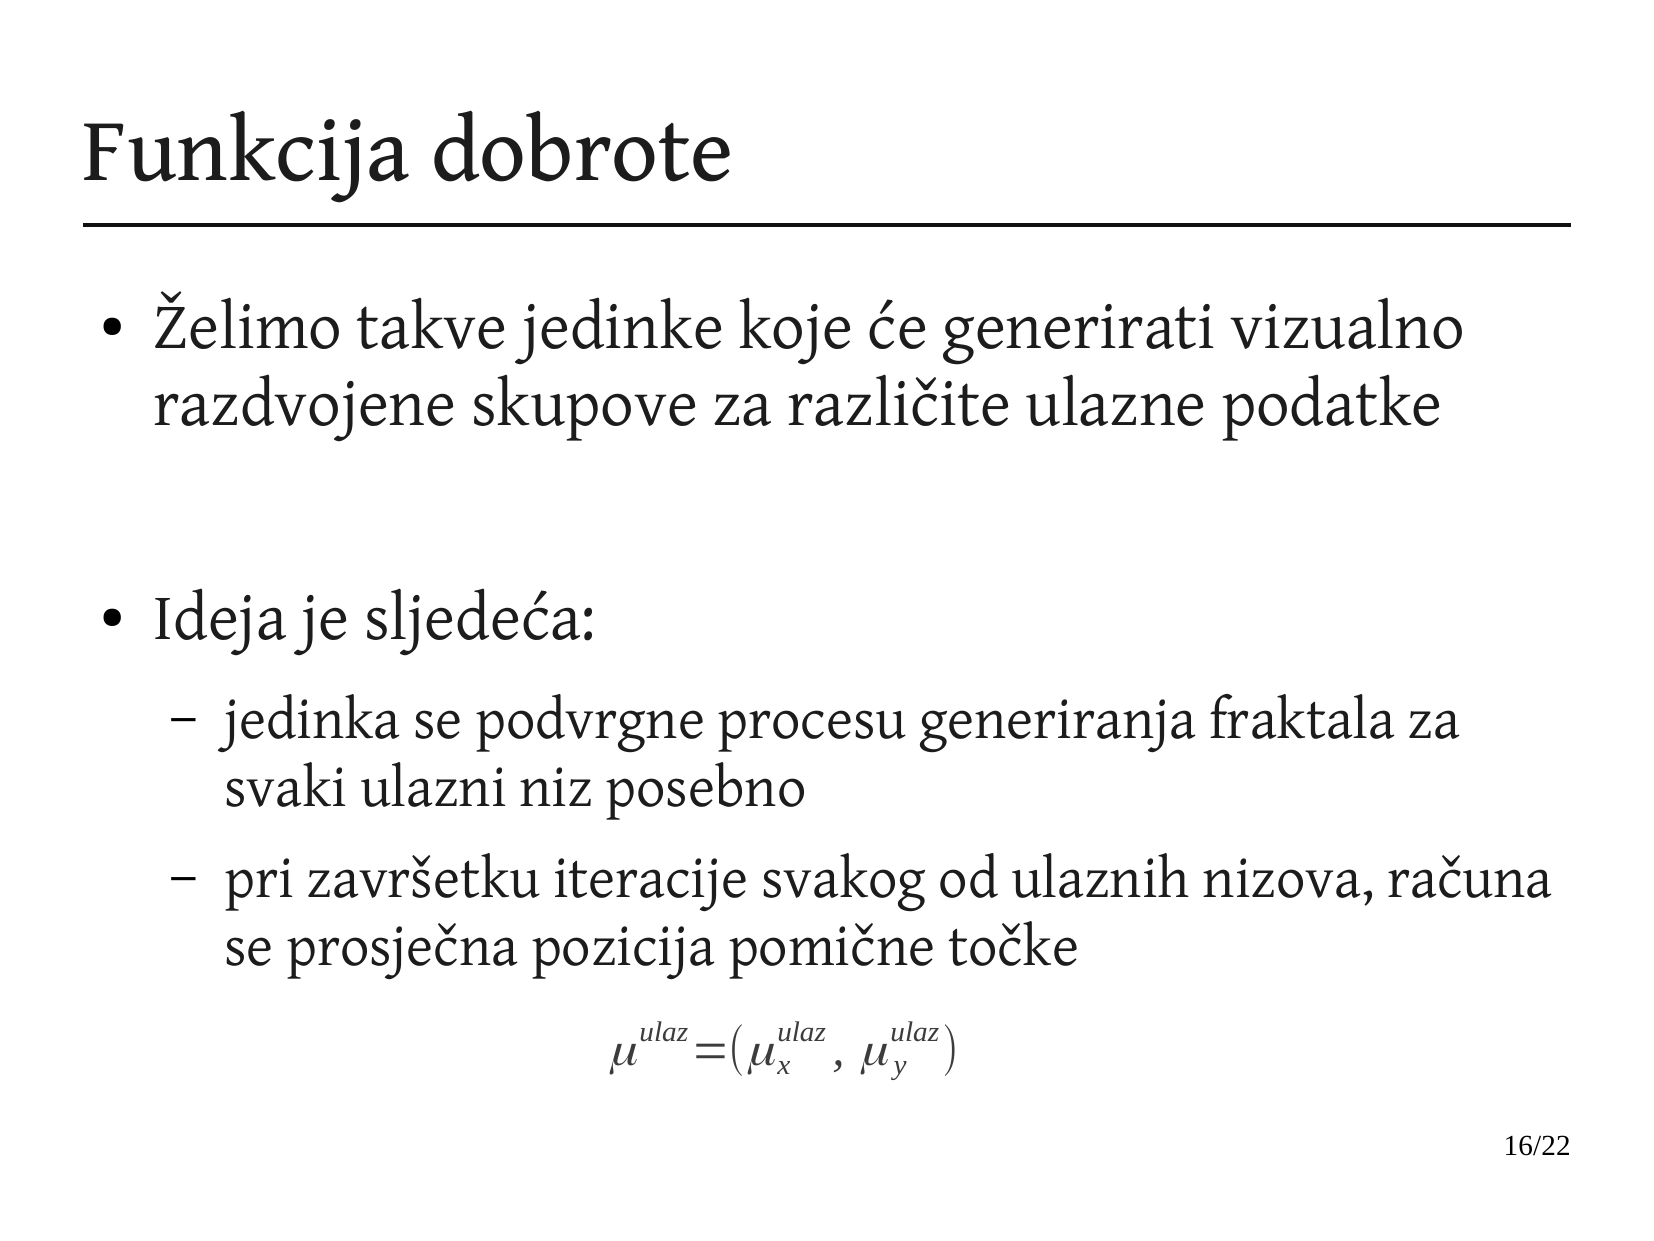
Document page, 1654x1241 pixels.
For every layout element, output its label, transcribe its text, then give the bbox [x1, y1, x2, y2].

chart [596, 1014, 971, 1082]
list Želimo takve jedinke koje će generirati vizualno razdvojene skupove za različite ulazne podatke Ideja je sljedeća: jedinka se podvrgne procesu generiranja fraktala za svaki ulazni niz posebno pri završetku iteracije svakog od ulaznih nizova, računa se prosječna pozicija pomične točke [82, 290, 1571, 1174]
title Funkcija dobrote [82, 49, 1571, 257]
